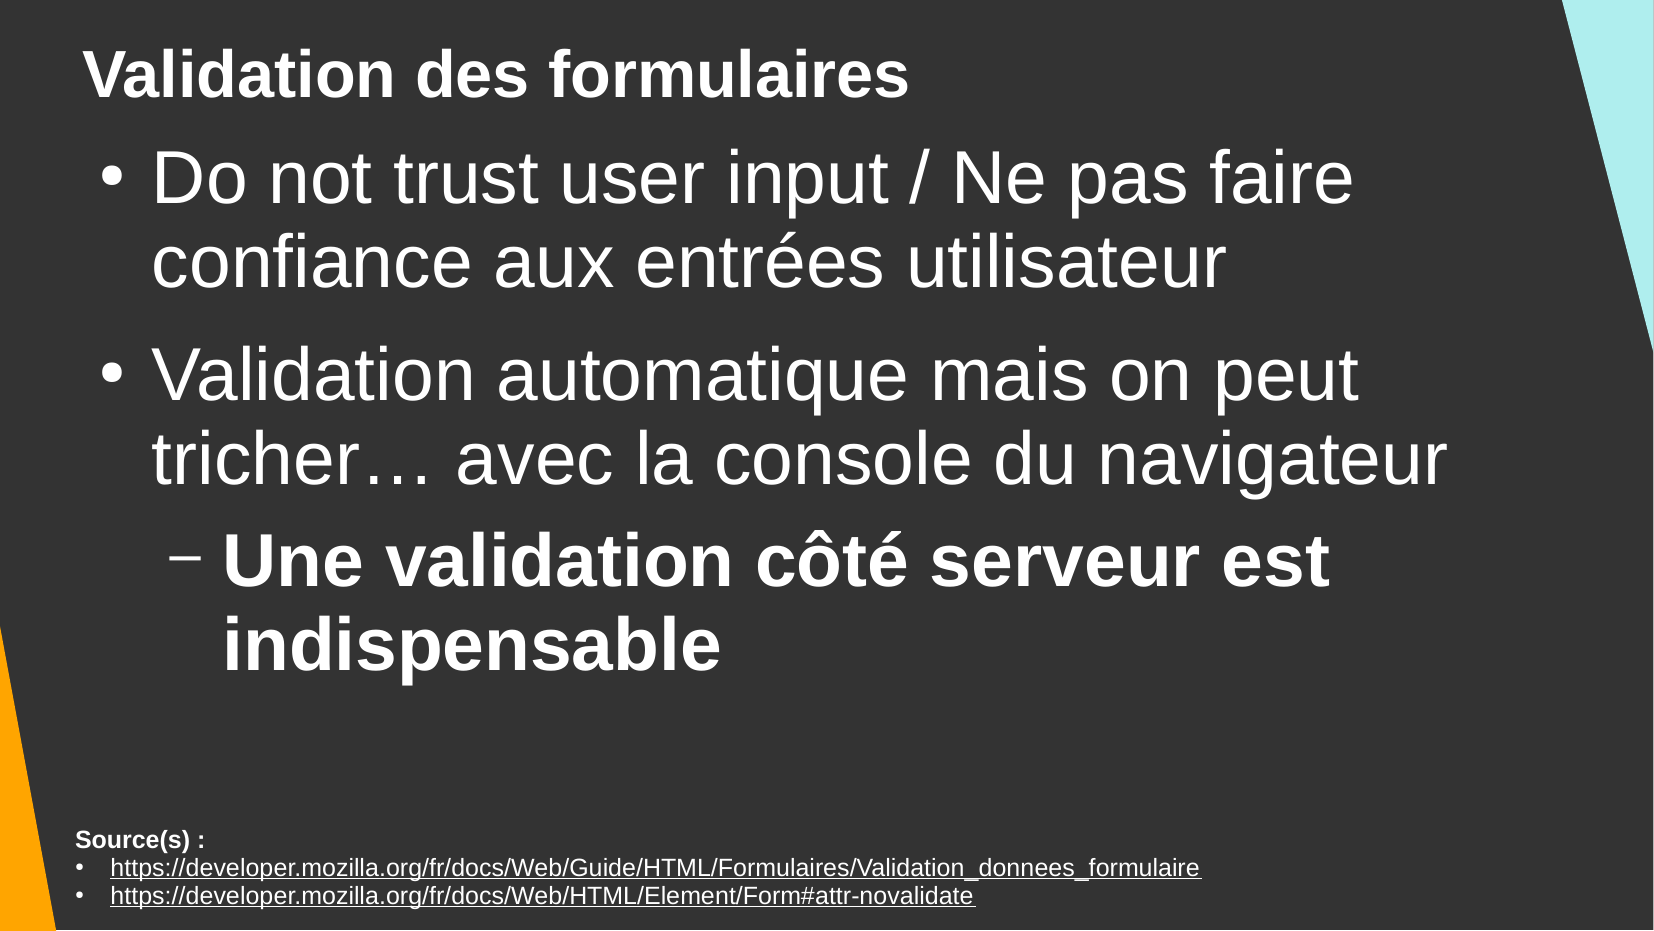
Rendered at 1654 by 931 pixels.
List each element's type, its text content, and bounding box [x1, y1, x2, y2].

text_box [1561, 0, 1654, 355]
title Validation des formulaires [82, 37, 1571, 114]
list Do not trust user input / Ne pas faire confiance aux entrées utilisateur Validation automatique mais on peut tricher… avec la console du navigateur Une validation côté serveur est indispensable [80, 135, 1605, 745]
text_box [0, 626, 57, 931]
text_box Source(s) : https://developer.mozilla.org/fr/docs/Web/Guide/HTML/Formulaires/Validation_donnees_formulaire https://developer.mozilla.org/fr/docs/Web/HTML/Element/Form#attr-novalidate [60, 818, 1546, 917]
